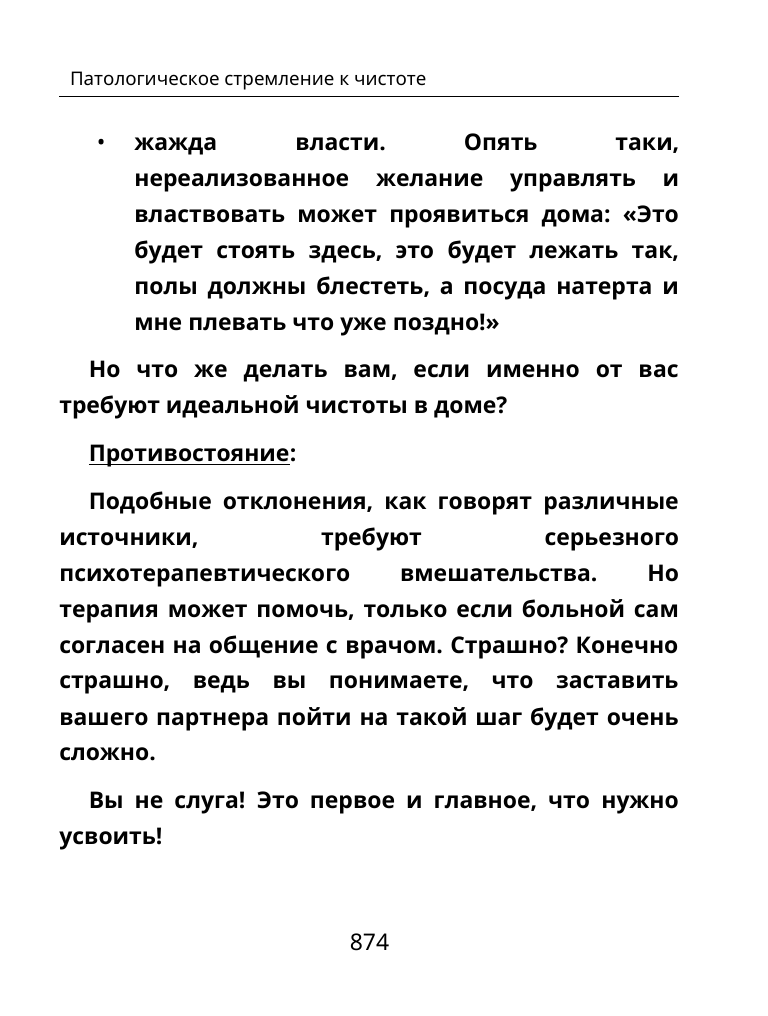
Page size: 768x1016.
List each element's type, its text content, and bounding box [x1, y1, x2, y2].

list жажда власти. Опять таки, нереализованное желание управлять и властвовать может проявиться дома: «Это будет стоять здесь, это будет лежать так, полы должны блестеть, а посуда натерта и мне плевать что уже поздно!» [97, 126, 679, 337]
text Вы не слуга! Это первое и главное, что нужно усвоить! [59, 784, 679, 851]
text Противостояние: [59, 437, 679, 468]
text Но что же делать вам, если именно от вас требуют идеальной чистоты в доме? [59, 353, 679, 421]
text Подобные отклонения, как говорят различные источники, требуют серьезного психотерапевтического вмешательства. Но терапия может помочь, только если больной сам согласен на общение с врачом. Страшно? Конечно страшно, ведь вы понимаете, что заставить вашего партнера пойти на такой шаг будет очень сложно. [59, 485, 679, 768]
